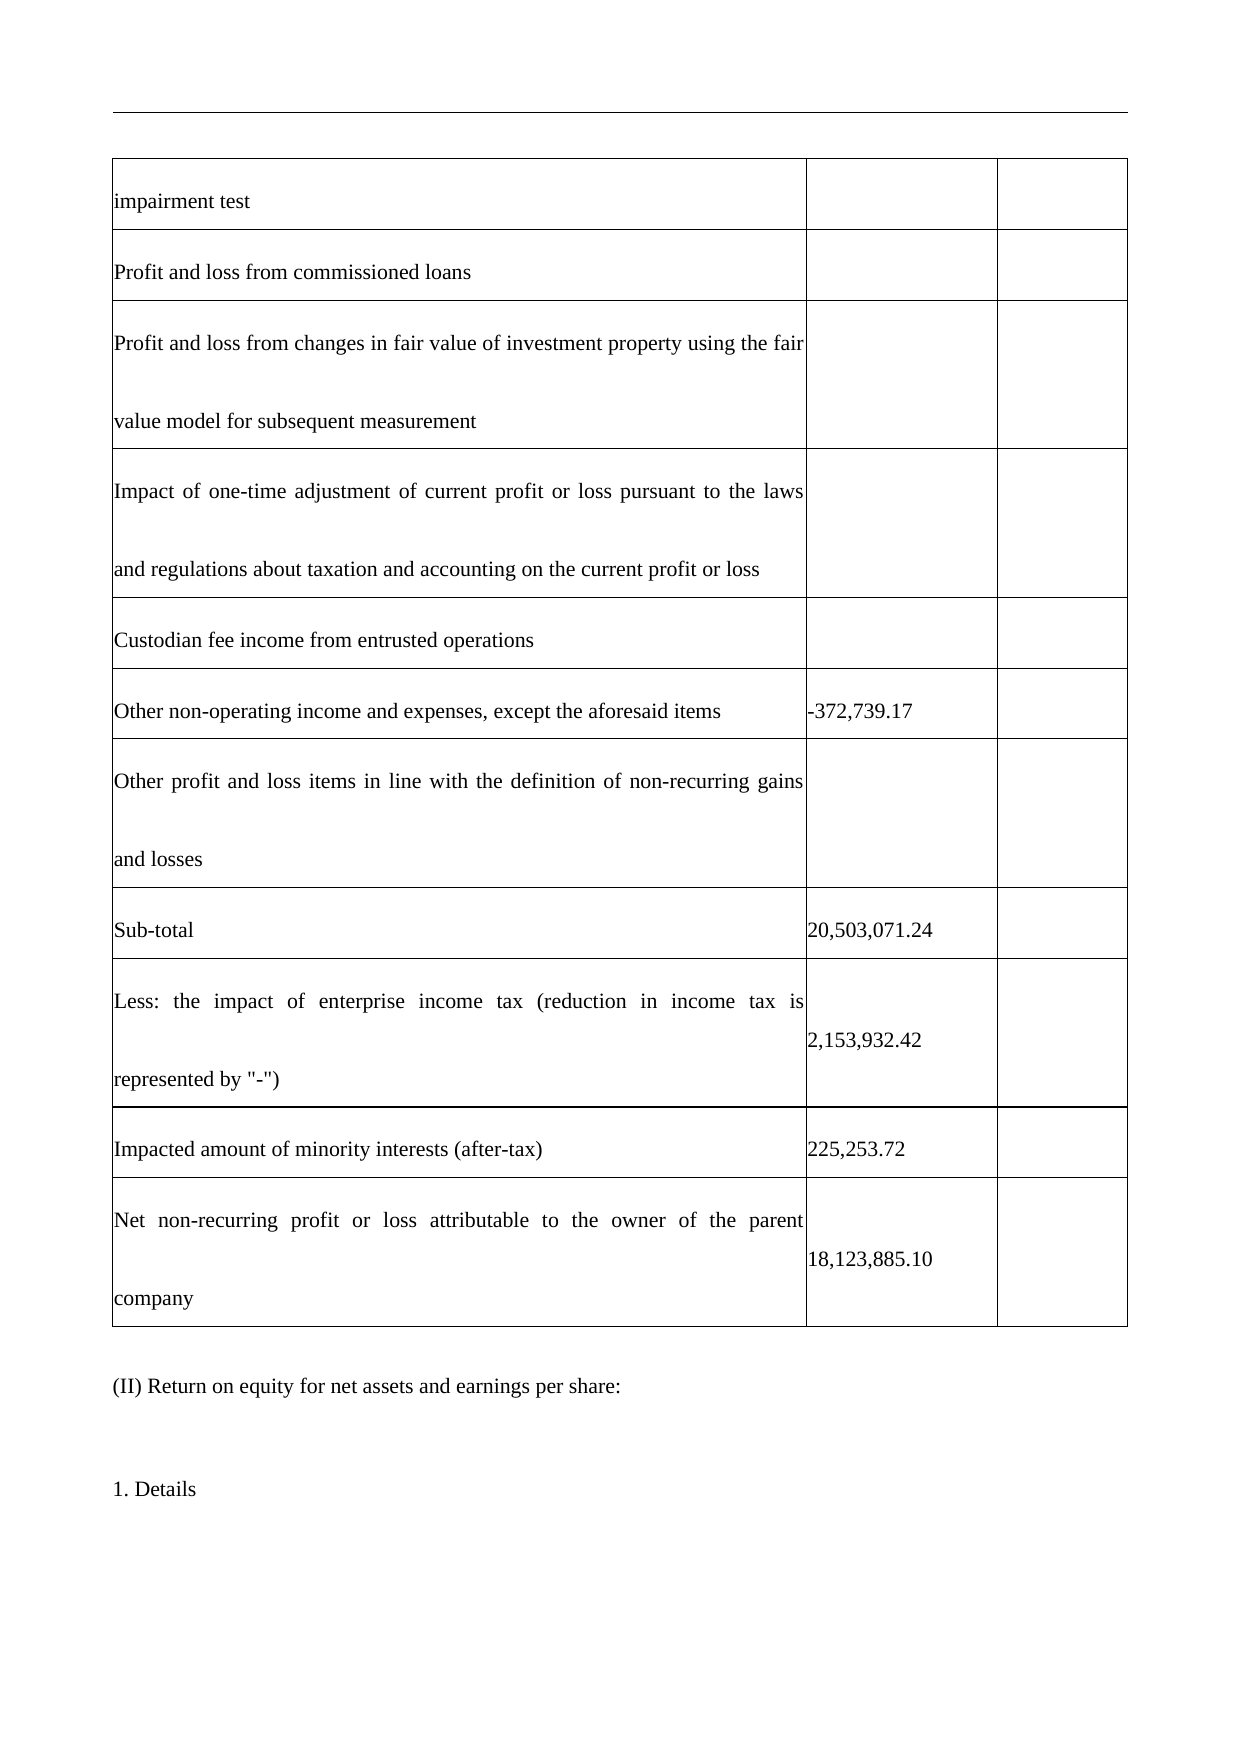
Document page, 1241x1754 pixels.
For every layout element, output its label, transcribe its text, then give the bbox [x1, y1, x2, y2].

table_cell Other non-operating income and expenses, except the aforesaid items [113, 669, 806, 738]
table_cell [998, 669, 1127, 738]
table_cell Profit and loss from changes in fair value of investment property using the fair value model for subsequent measurement [113, 301, 806, 448]
table_cell Custodian fee income from entrusted operations [113, 598, 806, 668]
table_cell [998, 449, 1127, 597]
table_cell [998, 1108, 1127, 1177]
table_cell Less: the impact of enterprise income tax (reduction in income tax is represented by "-") [113, 959, 806, 1106]
table_cell Impact of one-time adjustment of current profit or loss pursuant to the laws and regulations about taxation and accounting on the current profit or loss [113, 449, 806, 597]
table_cell 225,253.72 [807, 1108, 997, 1177]
table_cell [998, 1178, 1127, 1326]
table_cell [807, 301, 997, 448]
table_cell [998, 598, 1127, 668]
table_cell 18,123,885.10 [807, 1178, 997, 1326]
table_cell 20,503,071.24 [807, 888, 997, 958]
table_cell Net non-recurring profit or loss attributable to the owner of the parent company [113, 1178, 806, 1326]
table_cell [998, 888, 1127, 958]
table_cell [807, 449, 997, 597]
text (II) Return on equity for net assets and earnings per share: [112, 1344, 1128, 1406]
table_cell [807, 230, 997, 299]
table_cell [998, 230, 1127, 299]
table_cell [998, 739, 1127, 887]
table_cell [807, 159, 997, 229]
table_cell impairment test [113, 159, 806, 229]
table_cell Impacted amount of minority interests (after-tax) [113, 1108, 806, 1177]
table_cell Sub-total [113, 888, 806, 958]
table_cell [807, 739, 997, 887]
table_cell [998, 301, 1127, 448]
table_cell -372,739.17 [807, 669, 997, 738]
table_cell [807, 598, 997, 668]
text 1. Details [112, 1446, 1128, 1509]
table_cell [998, 959, 1127, 1106]
table_cell 2,153,932.42 [807, 959, 997, 1106]
table_cell [998, 159, 1127, 229]
table_cell Profit and loss from commissioned loans [113, 230, 806, 299]
table_cell Other profit and loss items in line with the definition of non-recurring gains and losses [113, 739, 806, 887]
